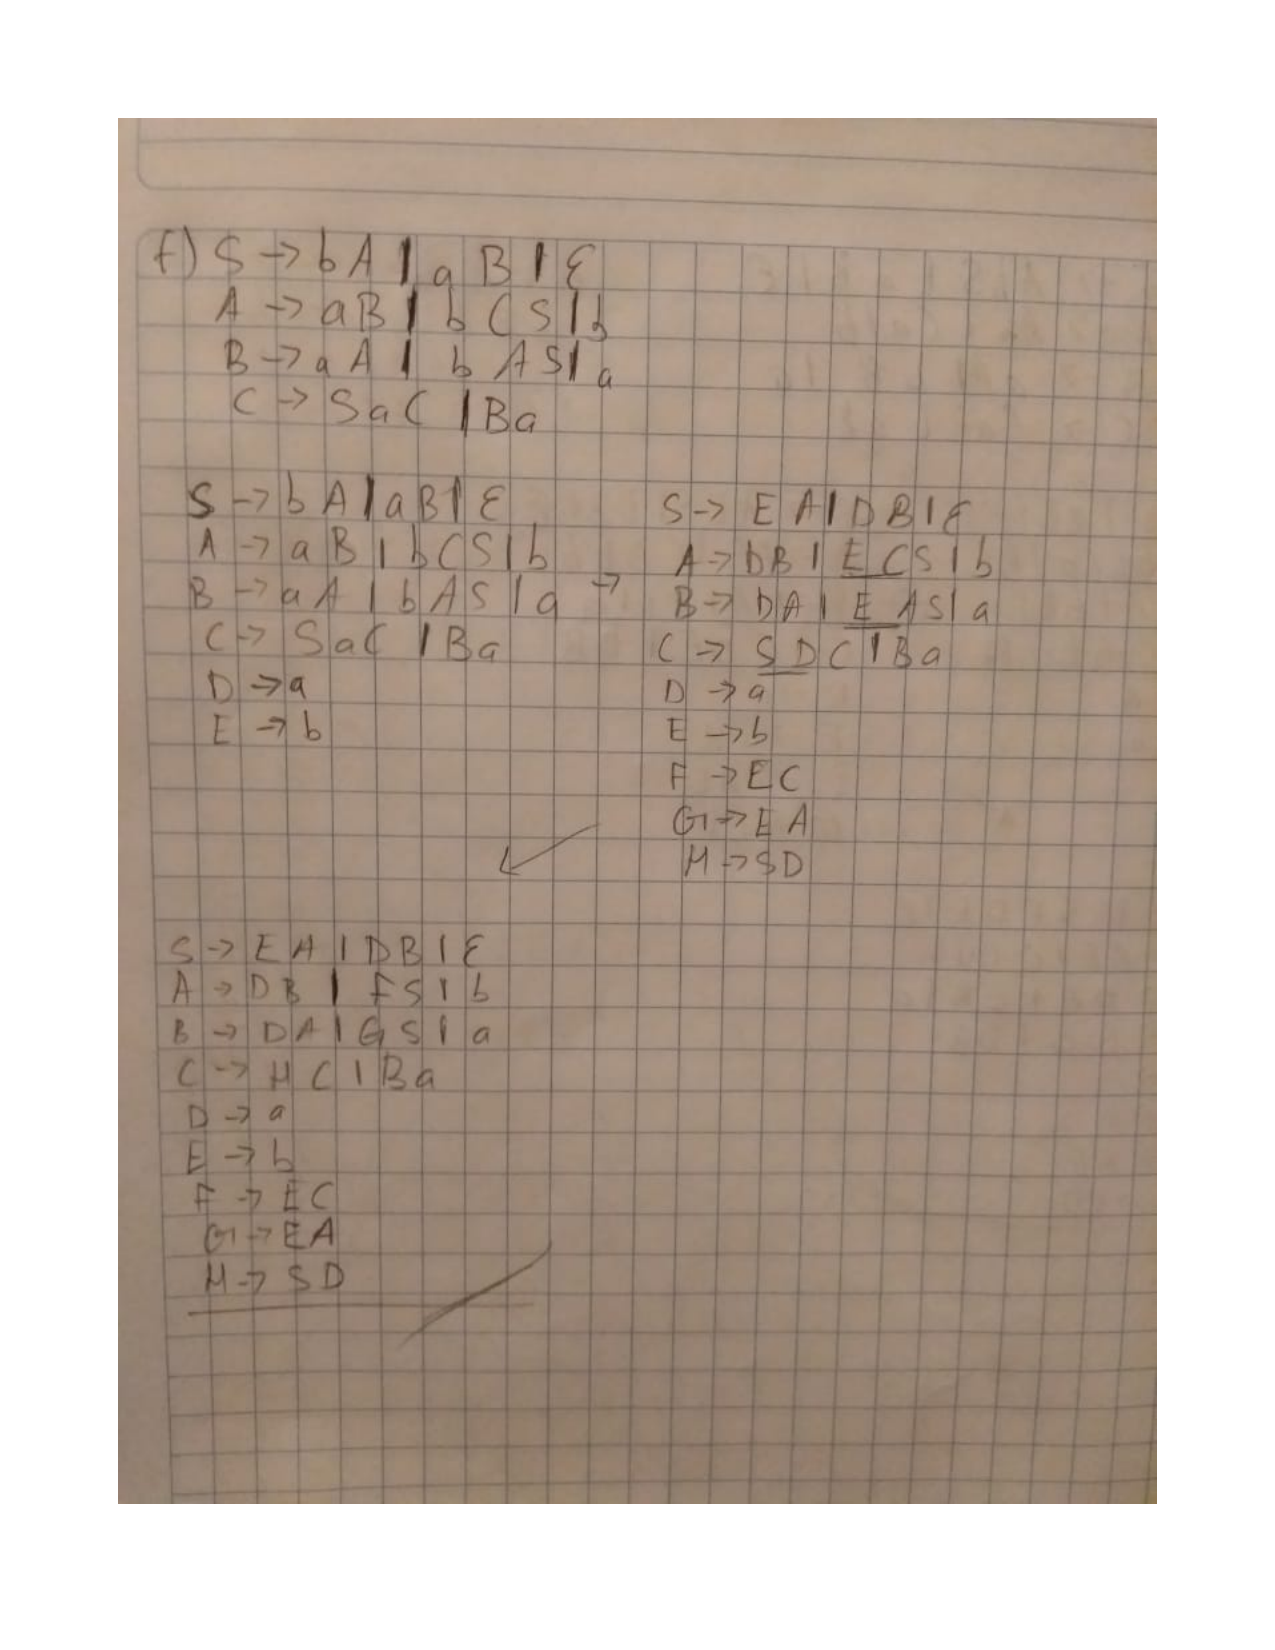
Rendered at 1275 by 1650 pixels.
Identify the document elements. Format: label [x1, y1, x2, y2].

picture [118, 118, 1157, 1504]
